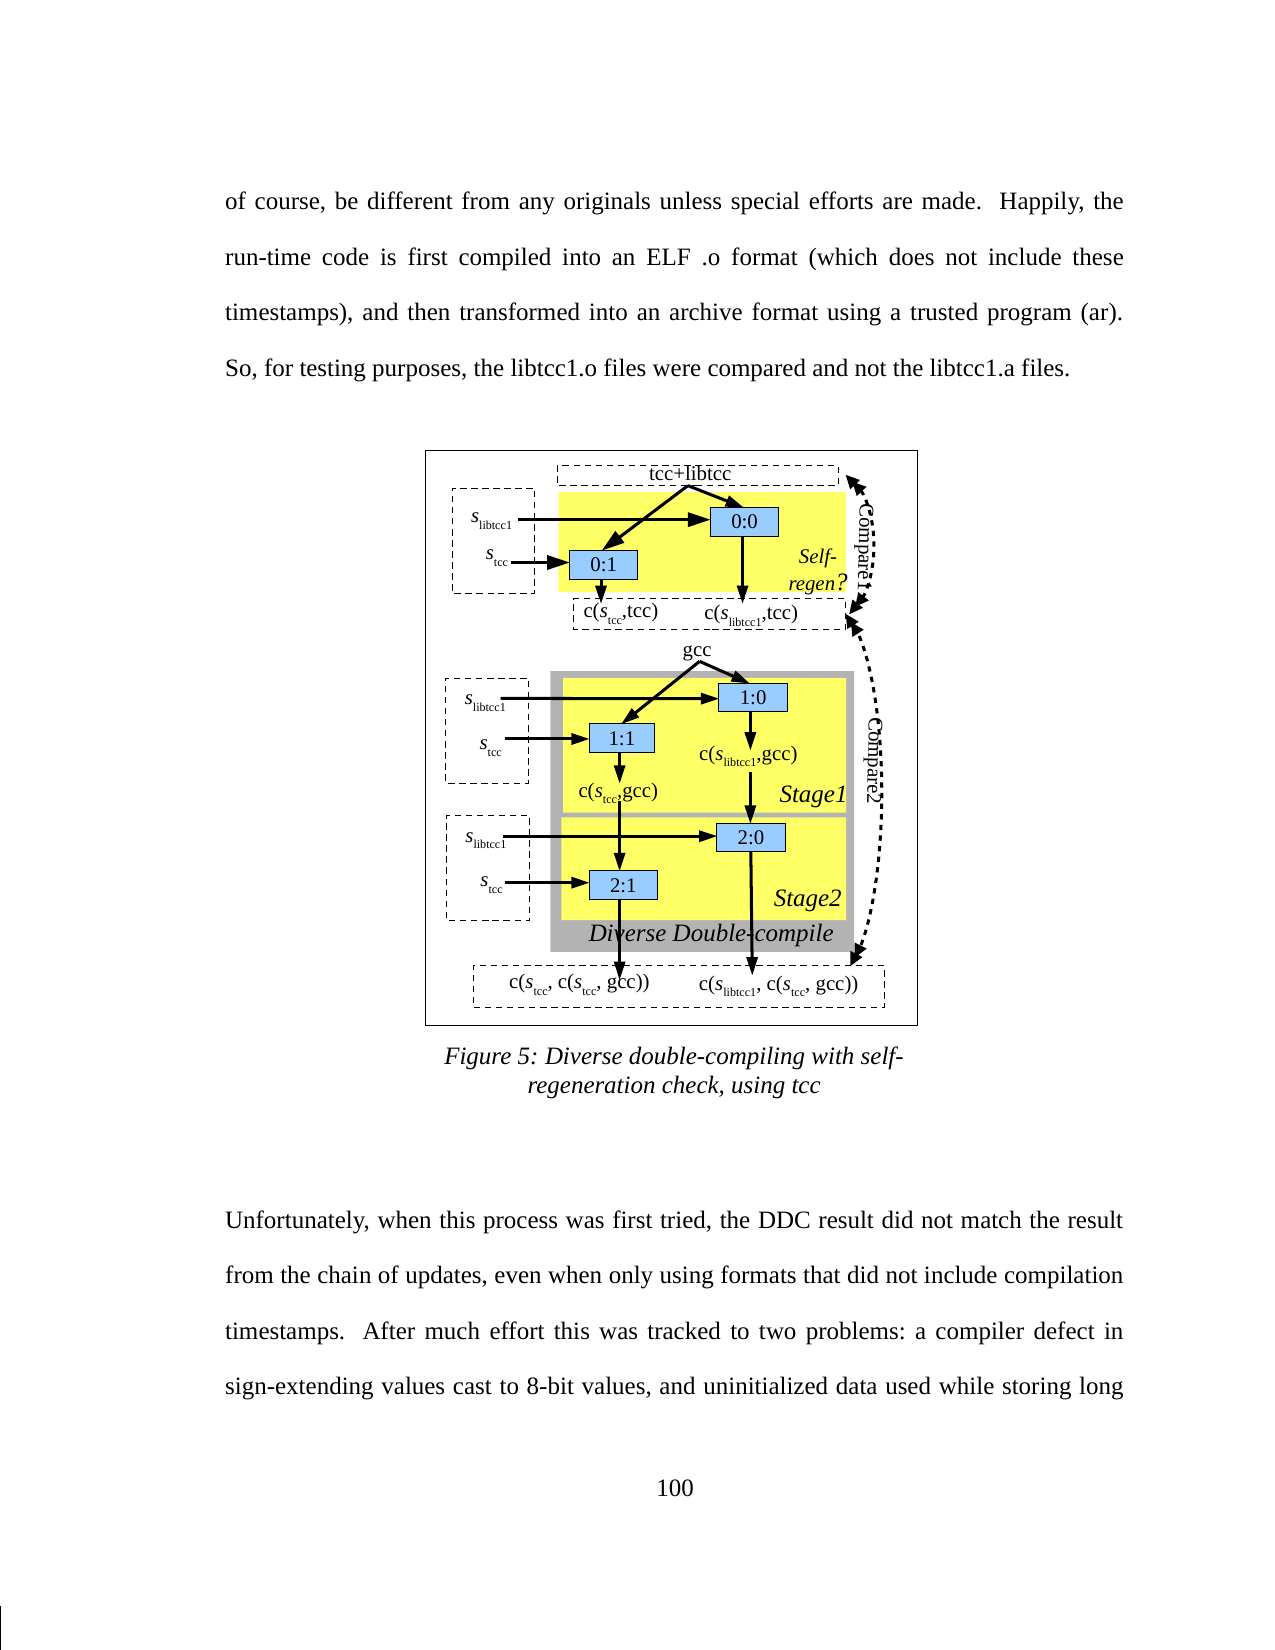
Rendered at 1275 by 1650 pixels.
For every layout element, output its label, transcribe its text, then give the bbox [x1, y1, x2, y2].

text Unfortunately, when this process was first tried, the DDC result did not match the result from the chain of updates, even when only using formats that did not include compilation timestamps. After much effort this was tracked to two problems: a compiler defect in sign-extending values cast to 8-bit values, and uninitialized data used while storing long [225, 435, 1125, 1400]
text of course, be different from any originals unless special efforts are made. Happily, the run-time code is first compiled into an ELF .o format (which does not include these timestamps), and then transformed into an archive format using a trusted program (ar). So, for testing purposes, the libtcc1.o files were compared and not the libtcc1.a files. [225, 187, 1125, 381]
text Figure 5: Diverse double-compiling with self-regeneration check, using tcc [395, 447, 954, 1099]
